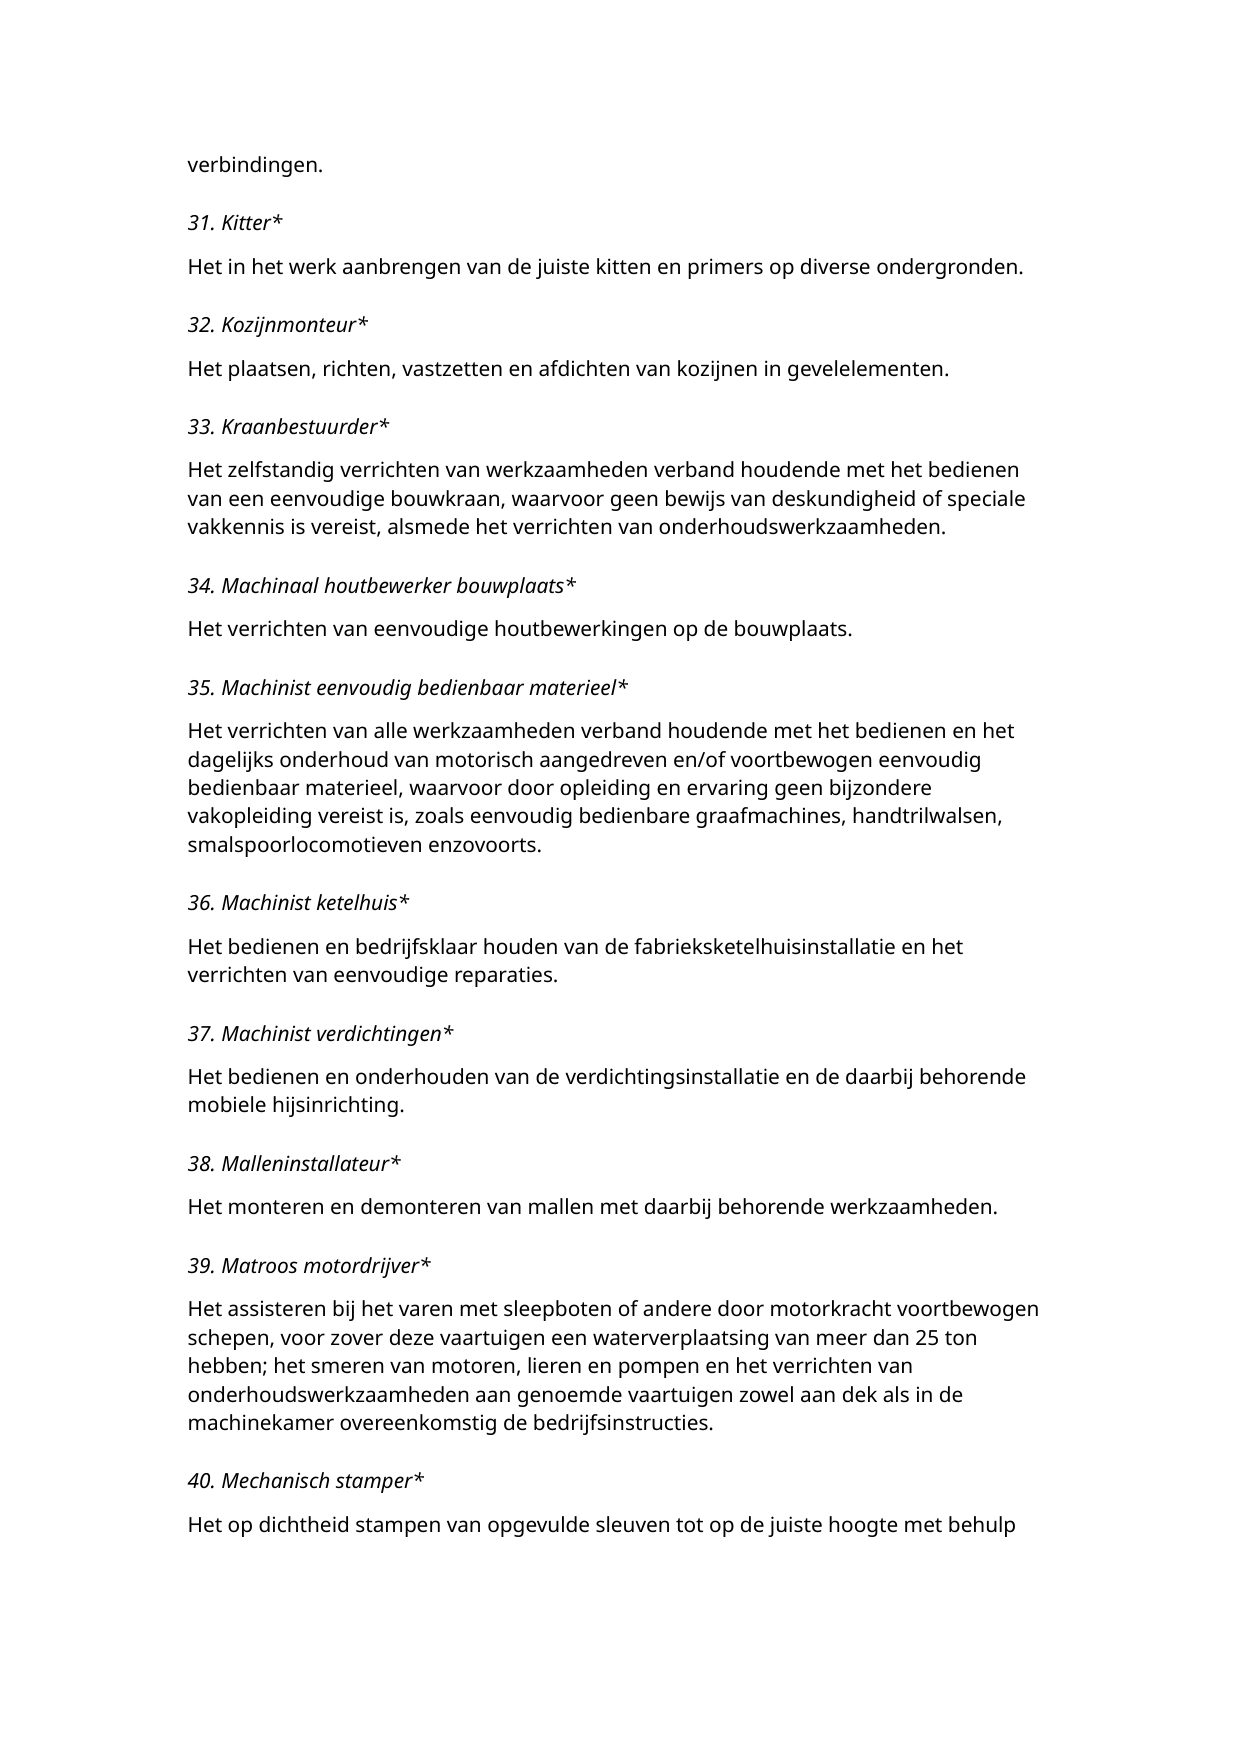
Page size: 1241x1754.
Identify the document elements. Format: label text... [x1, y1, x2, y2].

text 38. Malleninstallateur* [187, 1149, 1053, 1177]
text Het assisteren bij het varen met sleepboten of andere door motorkracht voortbewogen schepen, voor zover deze vaartuigen een waterverplaatsing van meer dan 25 ton hebben; het smeren van motoren, lieren en pompen en het verrichten van onderhoudswerkzaamheden aan genoemde vaartuigen zowel aan dek als in de machinekamer overeenkomstig de bedrijfsinstructies. [187, 1294, 1053, 1437]
text 40. Mechanisch stamper* [187, 1467, 1053, 1495]
text Het op dichtheid stampen van opgevulde sleuven tot op de juiste hoogte met behulp [187, 1510, 1053, 1538]
text 34. Machinaal houtbewerker bouwplaats* [187, 571, 1053, 599]
text 33. Kraanbestuurder* [187, 412, 1053, 441]
text 39. Matroos motordrijver* [187, 1251, 1053, 1279]
text Het bedienen en bedrijfsklaar houden van de fabrieksketelhuisinstallatie en het verrichten van eenvoudige reparaties. [187, 932, 1053, 989]
text Het plaatsen, richten, vastzetten en afdichten van kozijnen in gevelelementen. [187, 354, 1053, 382]
text Het verrichten van alle werkzaamheden verband houdende met het bedienen en het dagelijks onderhoud van motorisch aangedreven en/of voortbewogen eenvoudig bedienbaar materieel, waarvoor door opleiding en ervaring geen bijzondere vakopleiding vereist is, zoals eenvoudig bedienbare graafmachines, handtrilwalsen, smalspoorlocomotieven enzovoorts. [187, 716, 1053, 858]
text 31. Kitter* [187, 208, 1053, 237]
text 36. Machinist ketelhuis* [187, 888, 1053, 917]
text Het in het werk aanbrengen van de juiste kitten en primers op diverse ondergronden. [187, 252, 1053, 280]
text Het bedienen en onderhouden van de verdichtingsinstallatie en de daarbij behorende mobiele hijsinrichting. [187, 1062, 1053, 1119]
text Het verrichten van eenvoudige houtbewerkingen op de bouwplaats. [187, 614, 1053, 643]
text Het monteren en demonteren van mallen met daarbij behorende werkzaamheden. [187, 1192, 1053, 1221]
text 35. Machinist eenvoudig bedienbaar materieel* [187, 673, 1053, 701]
text Het zelfstandig verrichten van werkzaamheden verband houdende met het bedienen van een eenvoudige bouwkraan, waarvoor geen bewijs van deskundigheid of speciale vakkennis is vereist, alsmede het verrichten van onderhoudswerkzaamheden. [187, 456, 1053, 541]
text 32. Kozijnmonteur* [187, 310, 1053, 339]
text verbindingen. [187, 150, 1053, 178]
text 37. Machinist verdichtingen* [187, 1019, 1053, 1047]
